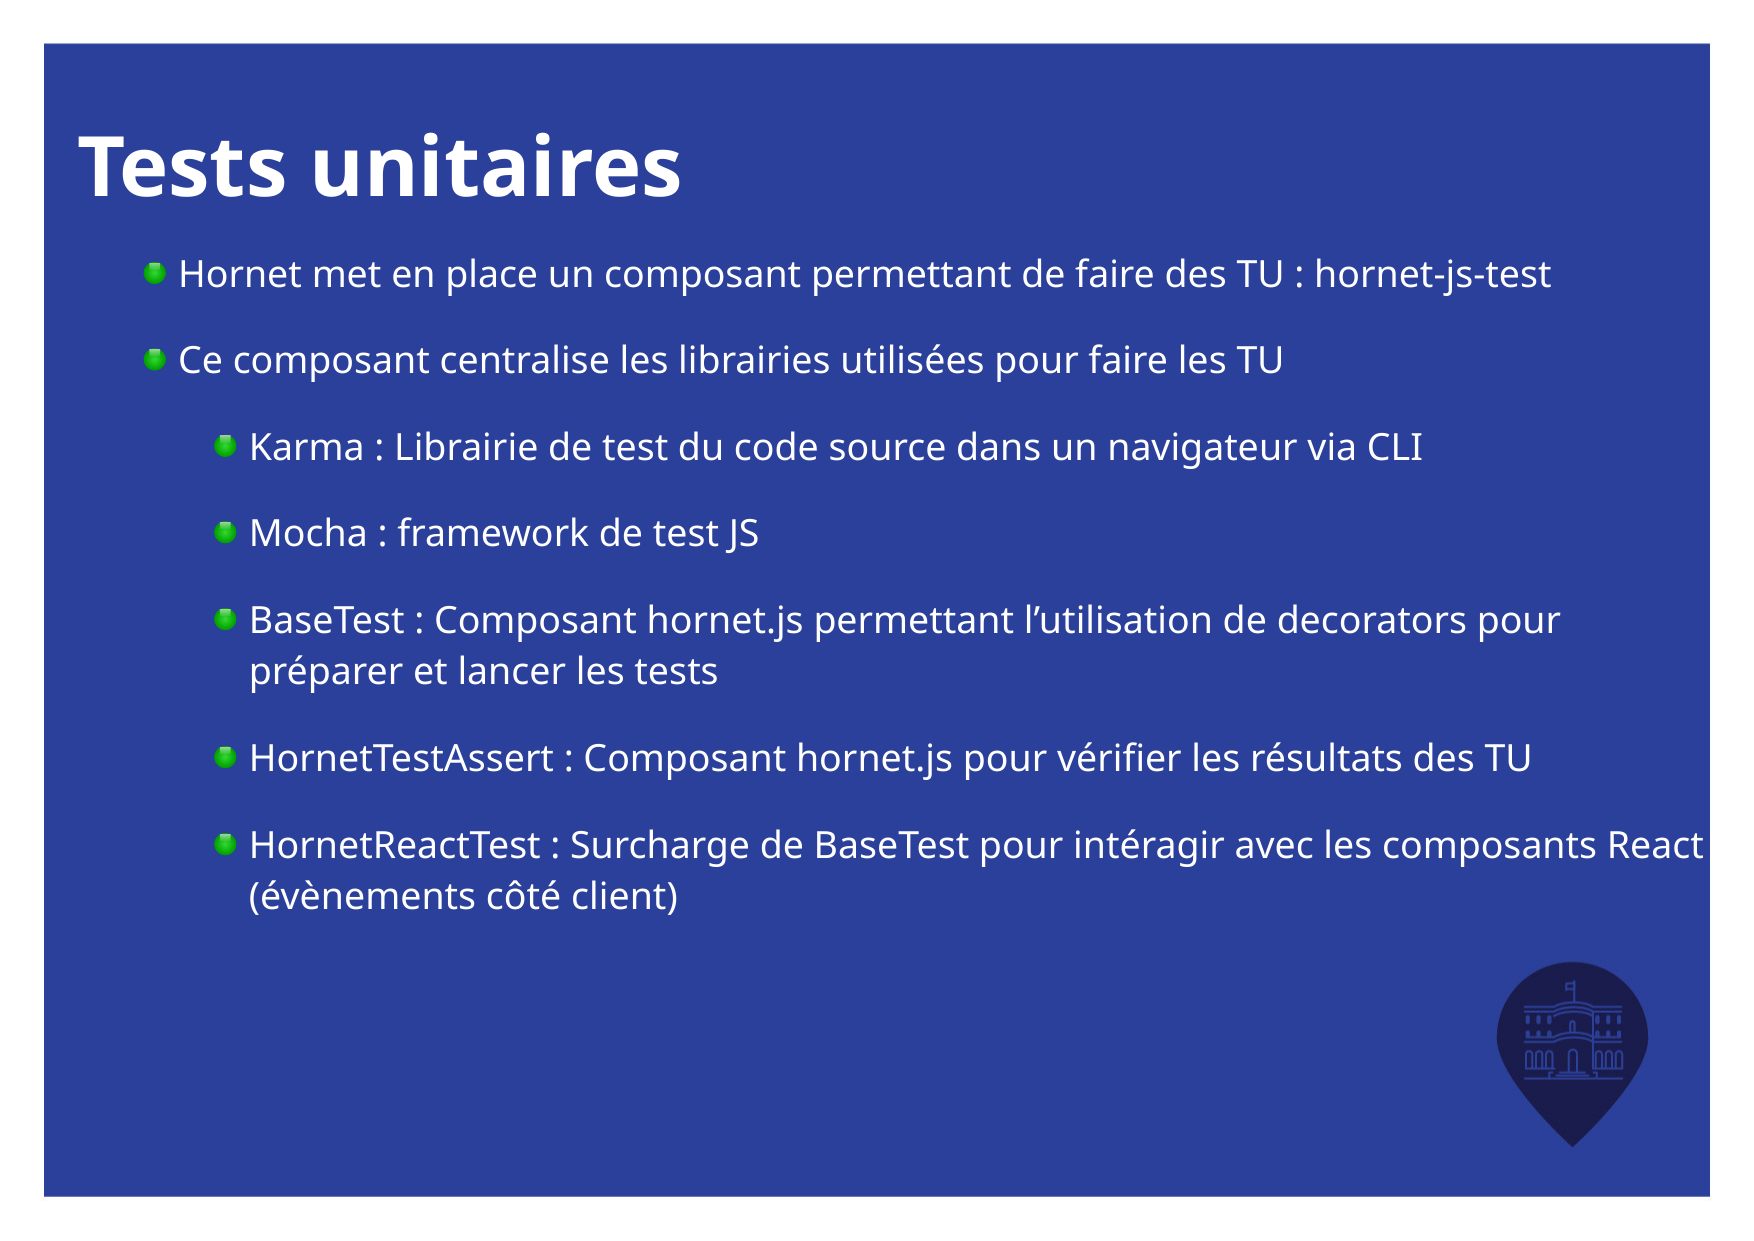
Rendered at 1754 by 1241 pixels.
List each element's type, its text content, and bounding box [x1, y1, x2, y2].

text_box Hornet met en place un composant permettant de faire des TU : hornet-js-test Ce composant centralise les librairies utilisées pour faire les TU Karma : Librairie de test du code source dans un navigateur via CLI Mocha : framework de test JS BaseTest : Composant hornet.js permettant l’utilisation de decorators pour préparer et lancer les tests HornetTestAssert : Composant hornet.js pour vérifier les résultats des TU HornetReactTest : Surcharge de BaseTest pour intéragir avec les composants React (évènements côté client) [92, 240, 1726, 1175]
title Tests unitaires [60, 60, 1639, 267]
picture [0, 0, 1754, 1241]
